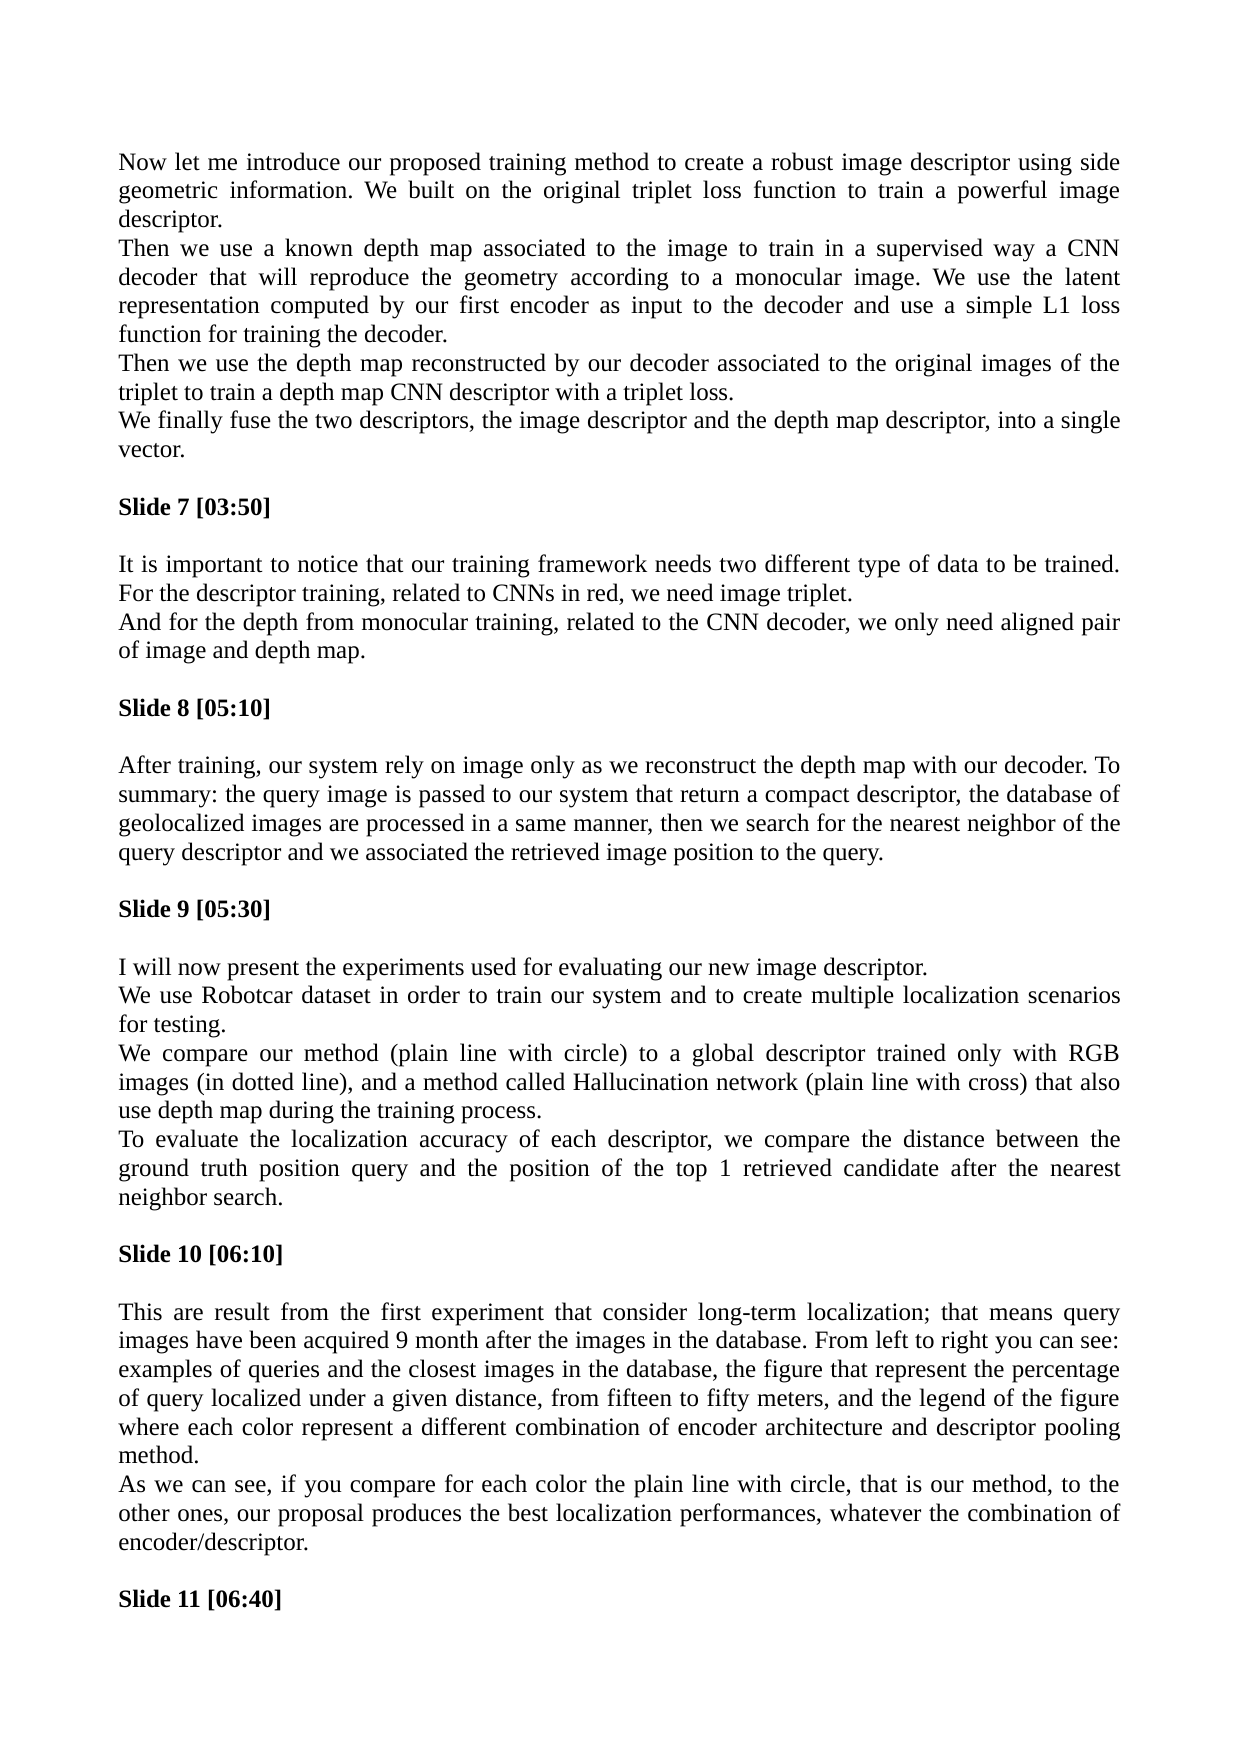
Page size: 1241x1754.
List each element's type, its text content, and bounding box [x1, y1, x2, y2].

text We finally fuse the two descriptors, the image descriptor and the depth map descriptor, into a single vector. [118, 406, 1122, 463]
text Slide 11 [06:40] [118, 1584, 1122, 1613]
text To evaluate the localization accuracy of each descriptor, we compare the distance between the ground truth position query and the position of the top 1 retrieved candidate after the nearest neighbor search. [118, 1124, 1122, 1211]
text Then we use a known depth map associated to the image to train in a supervised way a CNN decoder that will reproduce the geometry according to a monocular image. We use the latent representation computed by our first encoder as input to the decoder and use a simple L1 loss function for training the decoder. [118, 233, 1122, 348]
text As we can see, if you compare for each color the plain line with circle, that is our method, to the other ones, our proposal produces the best localization performances, whatever the combination of encoder/descriptor. [118, 1469, 1122, 1556]
text We compare our method (plain line with circle) to a global descriptor trained only with RGB images (in dotted line), and a method called Hallucination network (plain line with cross) that also use depth map during the training process. [118, 1038, 1122, 1124]
text Slide 9 [05:30] [118, 894, 1122, 923]
text And for the depth from monocular training, related to the CNN decoder, we only need aligned pair of image and depth map. [118, 607, 1122, 664]
text Slide 7 [03:50] [118, 492, 1122, 521]
text Slide 10 [06:10] [118, 1239, 1122, 1268]
text We use Robotcar dataset in order to train our system and to create multiple localization scenarios for testing. [118, 981, 1122, 1038]
text It is important to notice that our training framework needs two different type of data to be trained. For the descriptor training, related to CNNs in red, we need image triplet. [118, 549, 1122, 607]
text Now let me introduce our proposed training method to create a robust image descriptor using side geometric information. We built on the original triplet loss function to train a powerful image descriptor. [118, 147, 1122, 233]
text This are result from the first experiment that consider long-term localization; that means query images have been acquired 9 month after the images in the database. From left to right you can see: examples of queries and the closest images in the database, the figure that represent the percentage of query localized under a given distance, from fifteen to fifty meters, and the legend of the figure where each color represent a different combination of encoder architecture and descriptor pooling method. [118, 1297, 1122, 1469]
text I will now present the experiments used for evaluating our new image descriptor. [118, 952, 1122, 981]
text Then we use the depth map reconstructed by our decoder associated to the original images of the triplet to train a depth map CNN descriptor with a triplet loss. [118, 348, 1122, 406]
text Slide 8 [05:10] [118, 693, 1122, 722]
text After training, our system rely on image only as we reconstruct the depth map with our decoder. To summary: the query image is passed to our system that return a compact descriptor, the database of geolocalized images are processed in a same manner, then we search for the nearest neighbor of the query descriptor and we associated the retrieved image position to the query. [118, 751, 1122, 866]
